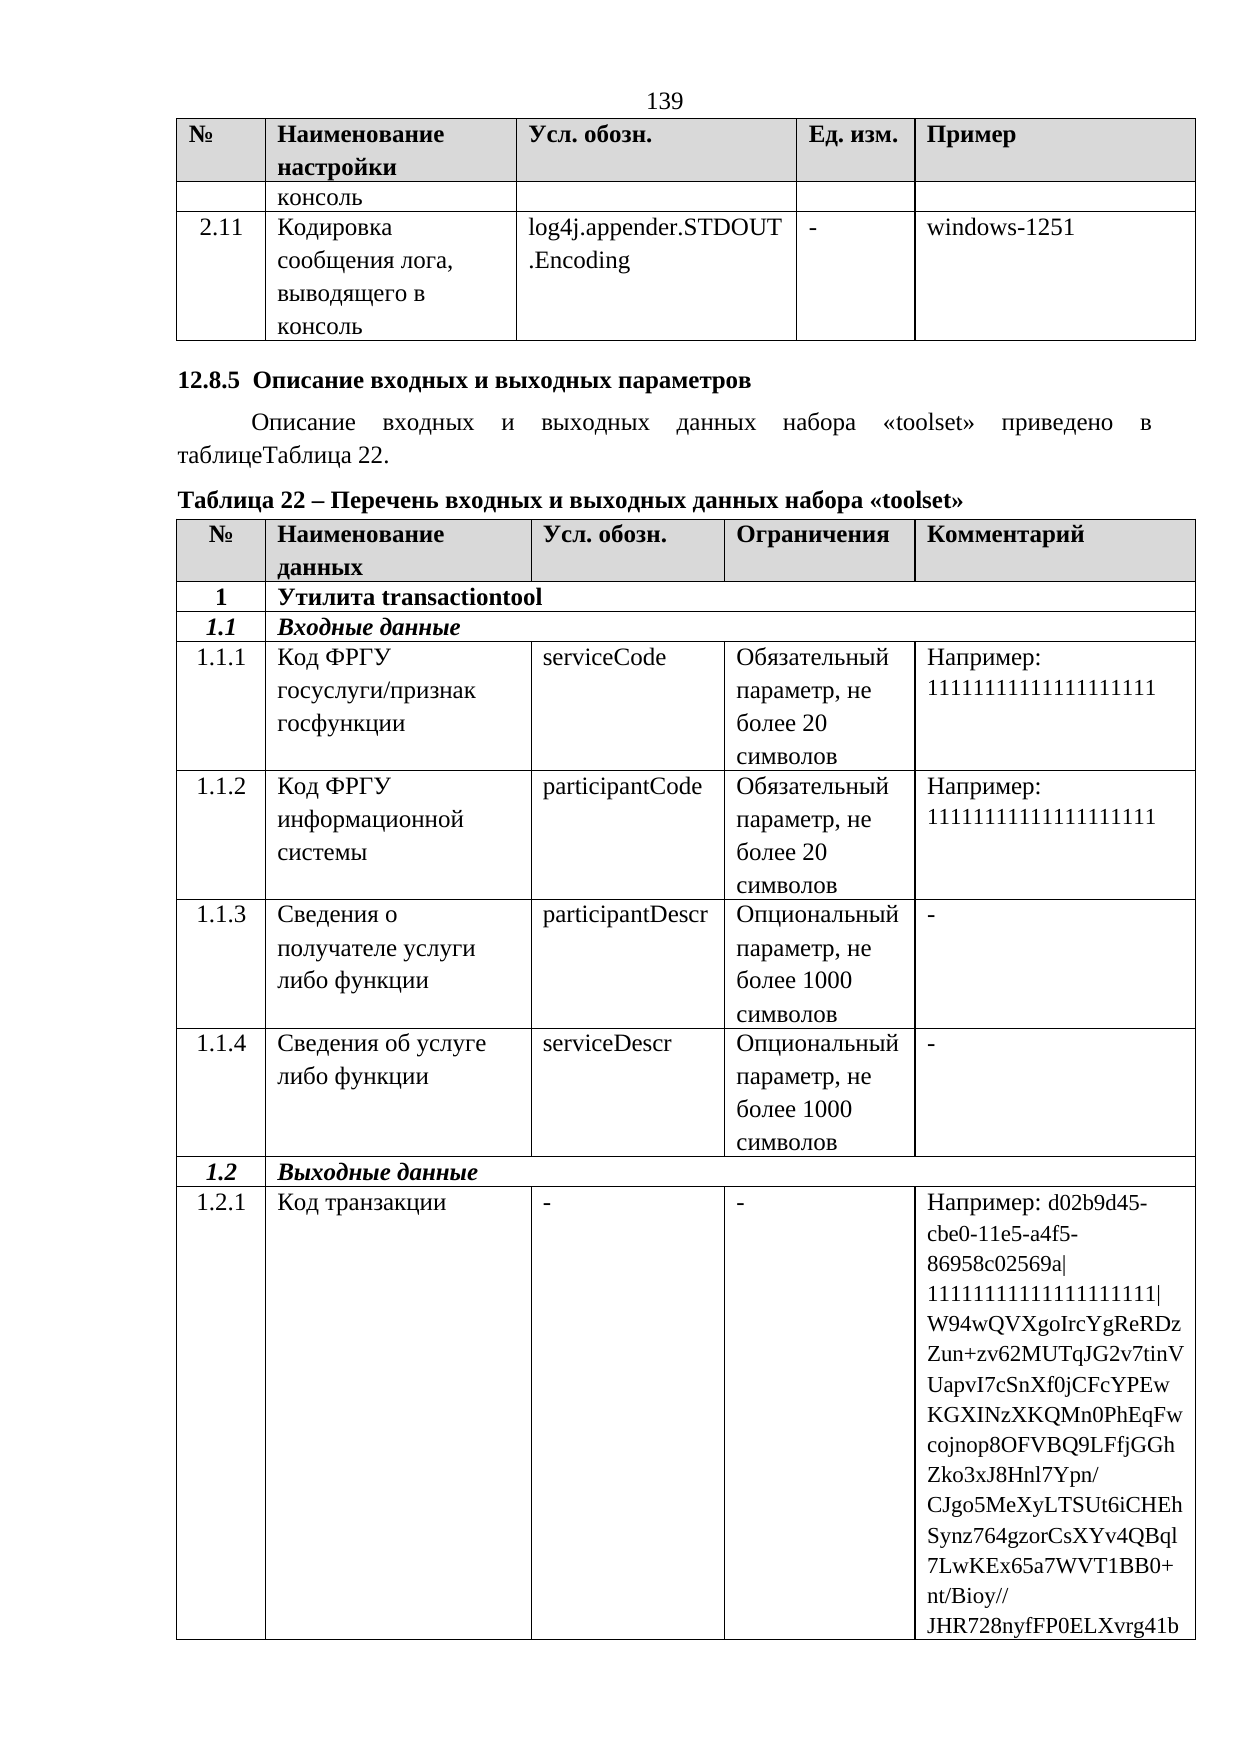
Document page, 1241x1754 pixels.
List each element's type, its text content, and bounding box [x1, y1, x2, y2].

table_cell 1.1.3 [177, 900, 265, 1027]
table_cell - [725, 1187, 914, 1639]
table_cell 1.1.2 [177, 771, 265, 898]
table_cell Например: 11111111111111111111 [916, 771, 1195, 898]
table_header Наименование настройки [266, 119, 516, 181]
table_cell serviceCode [532, 642, 724, 770]
table_cell 1 [177, 582, 265, 611]
table_cell Входные данные [266, 612, 1195, 641]
table_cell 1.1.1 [177, 642, 265, 770]
table_cell - [797, 212, 914, 339]
text Таблица 22 – Перечень входных и выходных данных набора «toolset» [177, 485, 1152, 514]
table_cell participantDescr [532, 900, 724, 1027]
table_cell 1.2.1 [177, 1187, 265, 1639]
table_cell Кодировка сообщения лога, выводящего в консоль [266, 212, 516, 339]
table_header Ед. изм. [797, 119, 914, 181]
table_cell 1.1.4 [177, 1029, 265, 1156]
table_cell Обязательный параметр, не более 20 символов [725, 771, 914, 898]
table_cell Например: d02b9d45-cbe0-11e5-a4f5-86958c02569a|11111111111111111111|W94wQVXgoIrcYgReRDzZun+zv62MUTqJG2v7tinVUapvI7cSnXf0jCFcYPEwKGXINzXKQMn0PhEqFwcojnop8OFVBQ9LFfjGGhZko3xJ8Hnl7Ypn/CJgo5MeXyLTSUt6iCHEhSynz764gzorCsXYv4QBql7LwKEx65a7WVT1BB0+nt/Bioy//JHR728nyfFP0ELXvrg41b [916, 1187, 1195, 1639]
table_cell participantCode [532, 771, 724, 898]
table_cell windows-1251 [916, 212, 1195, 339]
table_cell Утилита transactiontool [266, 582, 1195, 611]
table_header № [177, 119, 265, 181]
table_header Ограничения [725, 520, 914, 581]
table_cell 2.11 [177, 212, 265, 339]
table_cell Например: 11111111111111111111 [916, 642, 1195, 770]
table_header Пример [916, 119, 1195, 181]
table_cell [177, 182, 265, 211]
table_header Усл. обозн. [517, 119, 796, 181]
table_cell Выходные данные [266, 1157, 1195, 1186]
table_cell Опциональный параметр, не более 1000 символов [725, 1029, 914, 1156]
table_cell Опциональный параметр, не более 1000 символов [725, 900, 914, 1027]
table_cell 1.2 [177, 1157, 265, 1186]
subtitle Описание входных и выходных параметров [177, 366, 1152, 394]
table_cell 1.1 [177, 612, 265, 641]
table_header № [177, 520, 265, 581]
table_cell Код ФРГУ госуслуги/признак госфункции [266, 642, 531, 770]
table_cell - [916, 900, 1195, 1027]
table_cell - [797, 182, 914, 211]
table_cell [916, 182, 1195, 211]
table_cell Сведения о получателе услуги либо функции [266, 900, 531, 1027]
table_cell [517, 182, 796, 211]
table_cell Код ФРГУ информационной системы [266, 771, 531, 898]
text Описание входных и выходных данных набора «toolset» приведено в таблицеТаблица 22. [177, 407, 1152, 469]
table_cell Сведения об услуге либо функции [266, 1029, 531, 1156]
table_cell - [916, 1029, 1195, 1156]
table_cell Обязательный параметр, не более 20 символов [725, 642, 914, 770]
table_header Усл. обозн. [532, 520, 724, 581]
table_header Наименование данных [266, 520, 531, 581]
table_cell консоль [266, 182, 516, 211]
table_cell Код транзакции [266, 1187, 531, 1639]
table_header Комментарий [916, 520, 1195, 581]
table_cell log4j.appender.STDOUT.Encoding [517, 212, 796, 339]
table_cell - [532, 1187, 724, 1639]
table_cell serviceDescr [532, 1029, 724, 1156]
